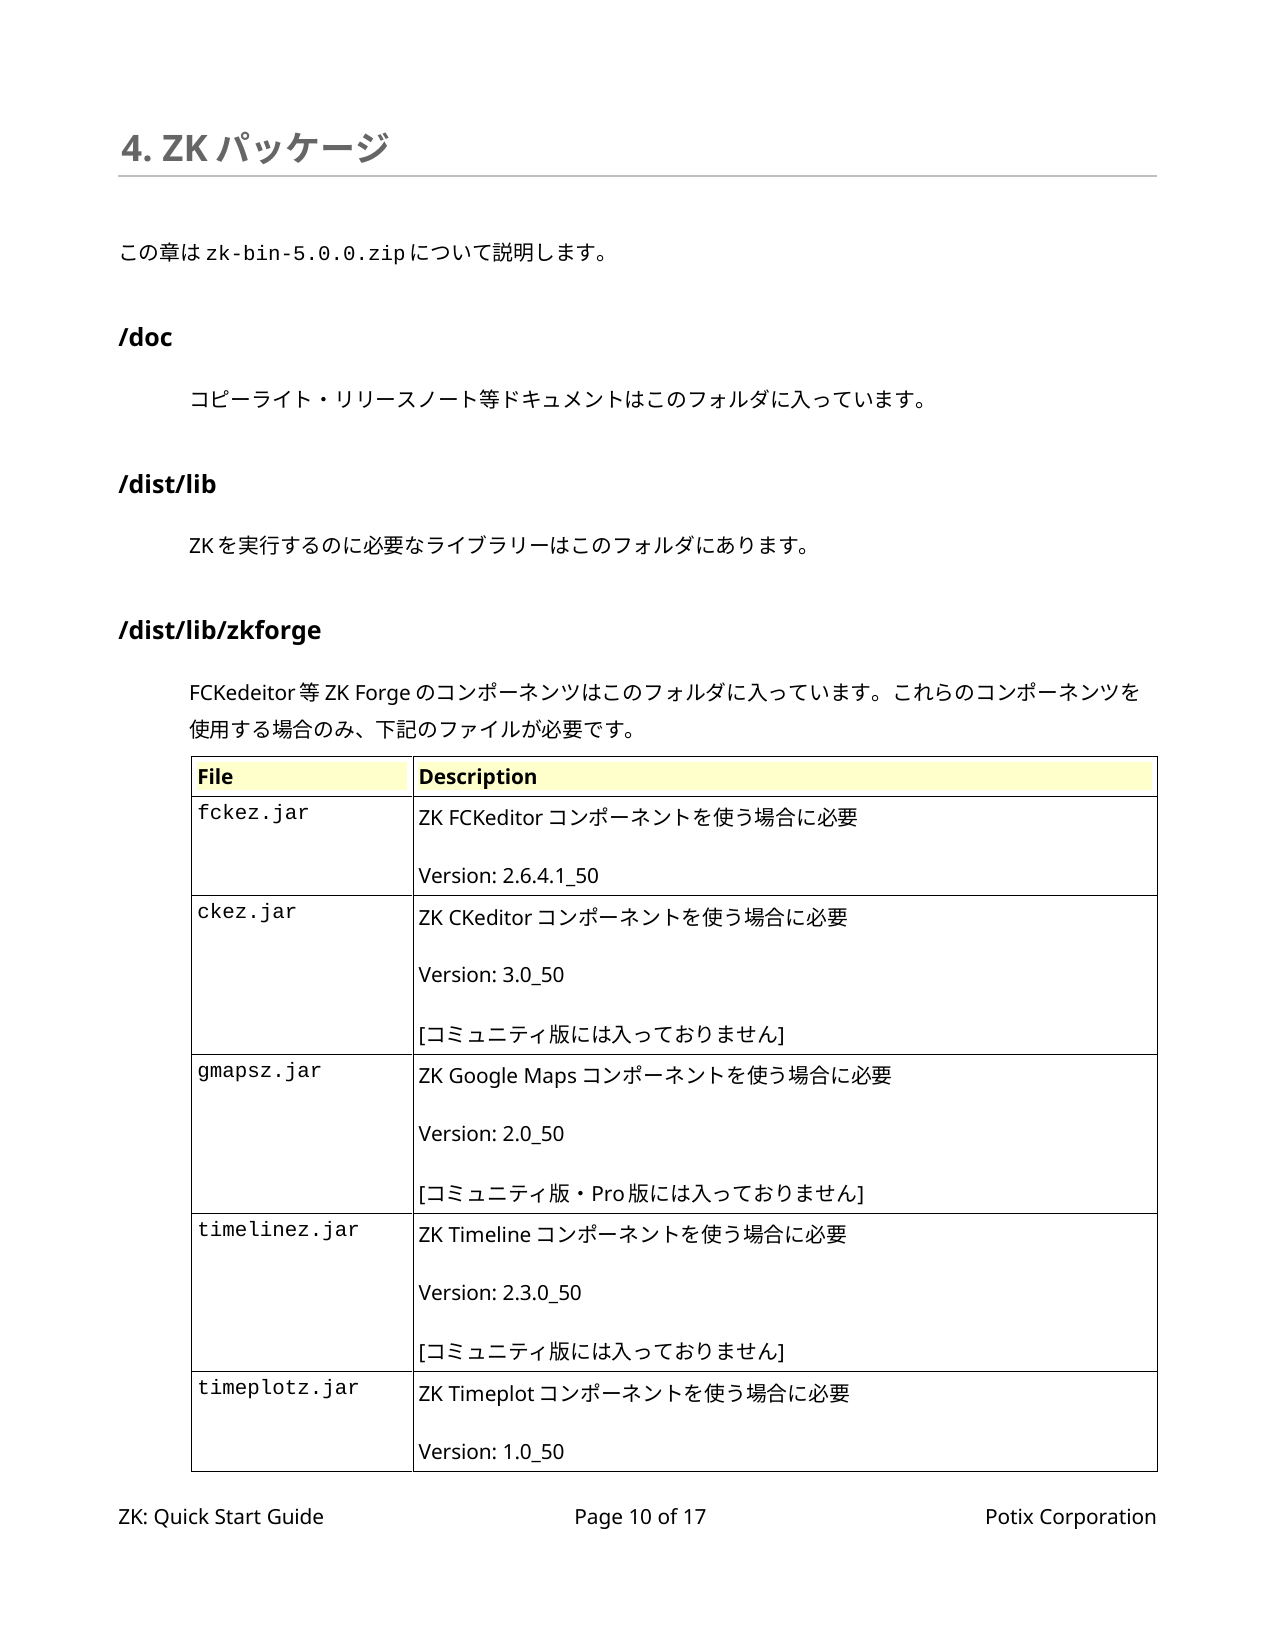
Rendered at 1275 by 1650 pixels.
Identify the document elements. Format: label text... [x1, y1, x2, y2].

text FCKedeitor等ZK Forgeのコンポーネンツはこのフォルダに入っています。これらのコンポーネンツを使用する場合のみ、下記のファイルが必要です。 [189, 676, 1157, 744]
table_cell timelinez.jar [192, 1214, 412, 1371]
table_cell ZK Timelineコンポーネントを使う場合に必要 Version: 2.3.0_50 [コミュニティ版には入っておりません] [414, 1214, 1157, 1371]
table_cell ZK Timeplotコンポーネントを使う場合に必要 Version: 1.0_50 [414, 1372, 1157, 1471]
table_cell ZK Google Mapsコンポーネントを使う場合に必要 Version: 2.0_50 [コミュニティ版・Pro版には入っておりません] [414, 1055, 1157, 1213]
table_cell gmapsz.jar [192, 1055, 412, 1213]
table_header Description [414, 757, 1157, 796]
table_cell fckez.jar [192, 797, 412, 895]
table_header File [192, 757, 412, 796]
text コピーライト・リリースノート等ドキュメントはこのフォルダに入っています。 [189, 383, 1157, 413]
text ZKを実行するのに必要なライブラリーはこのフォルダにあります。 [189, 530, 1157, 560]
table_cell ckez.jar [192, 896, 412, 1054]
subtitle /dist/lib [118, 466, 1157, 500]
subtitle /dist/lib/zkforge [118, 613, 1157, 647]
table_cell ZK FCKeditorコンポーネントを使う場合に必要 Version: 2.6.4.1_50 [414, 797, 1157, 895]
table_cell timeplotz.jar [192, 1372, 412, 1471]
text この章はzk-bin-5.0.0.zipについて説明します。 [118, 236, 1157, 267]
subtitle /doc [118, 320, 1157, 354]
table_cell ZK CKeditorコンポーネントを使う場合に必要 Version: 3.0_50 [コミュニティ版には入っておりません] [414, 896, 1157, 1054]
subtitle 4. ZKパッケージ [118, 118, 1157, 175]
